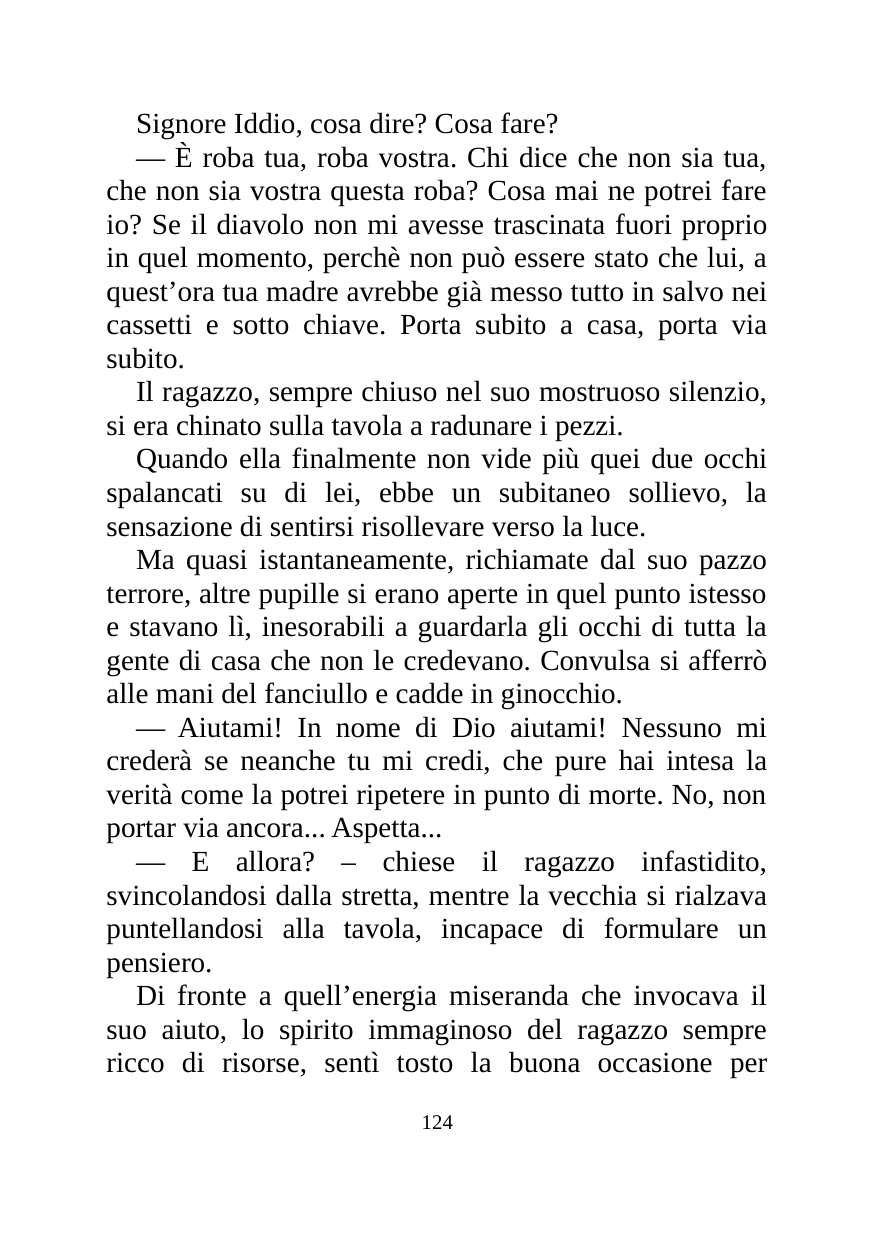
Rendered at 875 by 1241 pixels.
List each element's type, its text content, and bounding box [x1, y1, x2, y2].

text Il ragazzo, sempre chiuso nel suo mostruoso silenzio, si era chinato sulla tavola a radunare i pezzi. [106, 374, 768, 442]
text — E allora? – chiese il ragazzo infastidito, svincolandosi dalla stretta, mentre la vecchia si rialzava puntellandosi alla tavola, incapace di formulare un pensiero. [106, 844, 768, 978]
text — È roba tua, roba vostra. Chi dice che non sia tua, che non sia vostra questa roba? Cosa mai ne potrei fare io? Se il diavolo non mi avesse trascinata fuori proprio in quel momento, perchè non può essere stato che lui, a quest’ora tua madre avrebbe già messo tutto in salvo nei cassetti e sotto chiave. Porta subito a casa, porta via subito. [106, 140, 768, 374]
text Quando ella finalmente non vide più quei due occhi spalancati su di lei, ebbe un subitaneo sollievo, la sensazione di sentirsi risollevare verso la luce. [106, 442, 768, 542]
text Ma quasi istantaneamente, richiamate dal suo pazzo terrore, altre pupille si erano aperte in quel punto istesso e stavano lì, inesorabili a guardarla gli occhi di tutta la gente di casa che non le credevano. Convulsa si afferrò alle mani del fanciullo e cadde in ginocchio. [106, 542, 768, 710]
text Signore Iddio, cosa dire? Cosa fare? [106, 106, 768, 140]
text — Aiutami! In nome di Dio aiutami! Nessuno mi crederà se neanche tu mi credi, che pure hai intesa la verità come la potrei ripetere in punto di morte. No, non portar via ancora... Aspetta... [106, 710, 768, 844]
text Di fronte a quell’energia miseranda che invocava il suo aiuto, lo spirito immaginoso del ragazzo sempre ricco di risorse, sentì tosto la buona occasione per [106, 978, 768, 1079]
